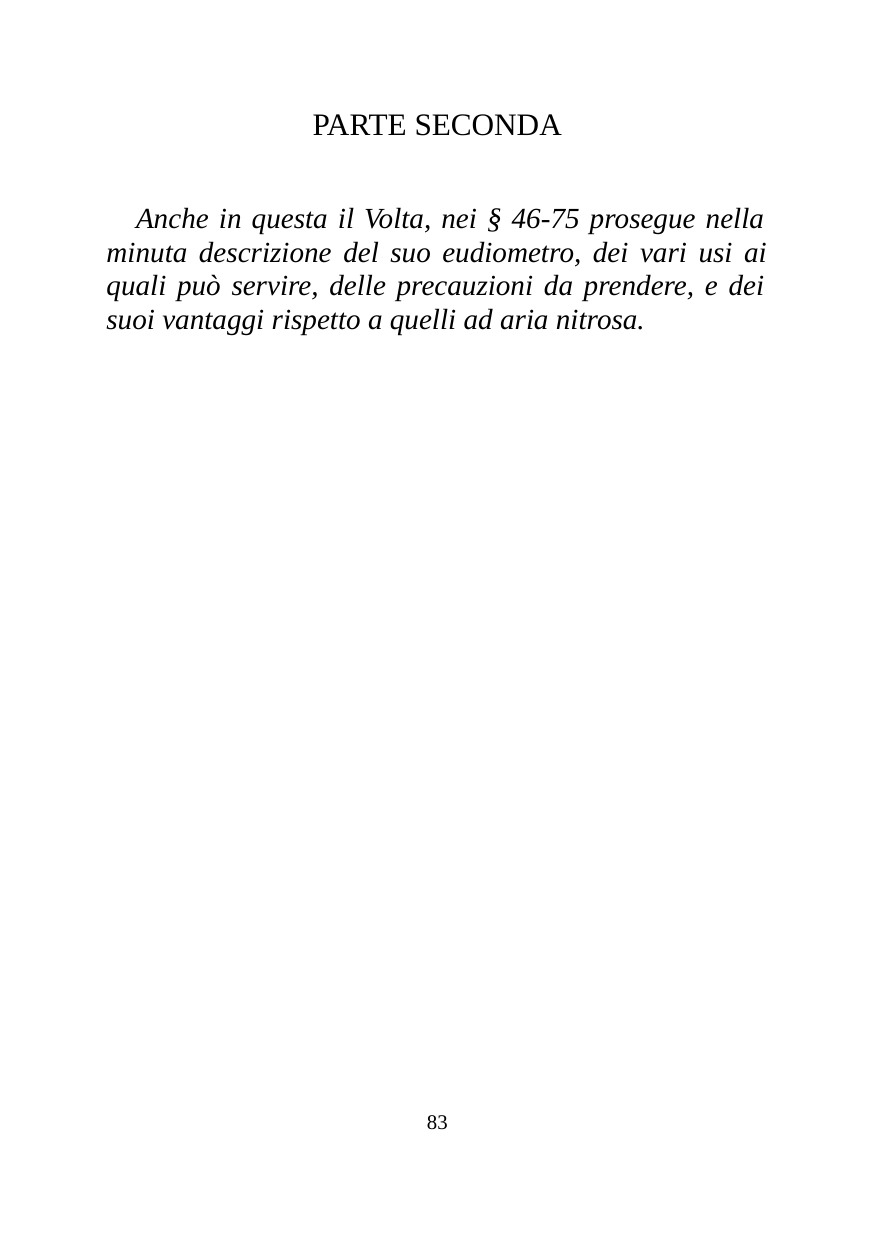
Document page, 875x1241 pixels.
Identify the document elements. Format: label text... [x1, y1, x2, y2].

text Anche in questa il Volta, nei § 46-75 prosegue nella minuta descrizione del suo eudiometro, dei vari usi ai quali può servire, delle precauzioni da prendere, e dei suoi vantaggi rispetto a quelli ad aria nitrosa. [106, 201, 768, 335]
subtitle Parte Seconda [106, 106, 768, 142]
